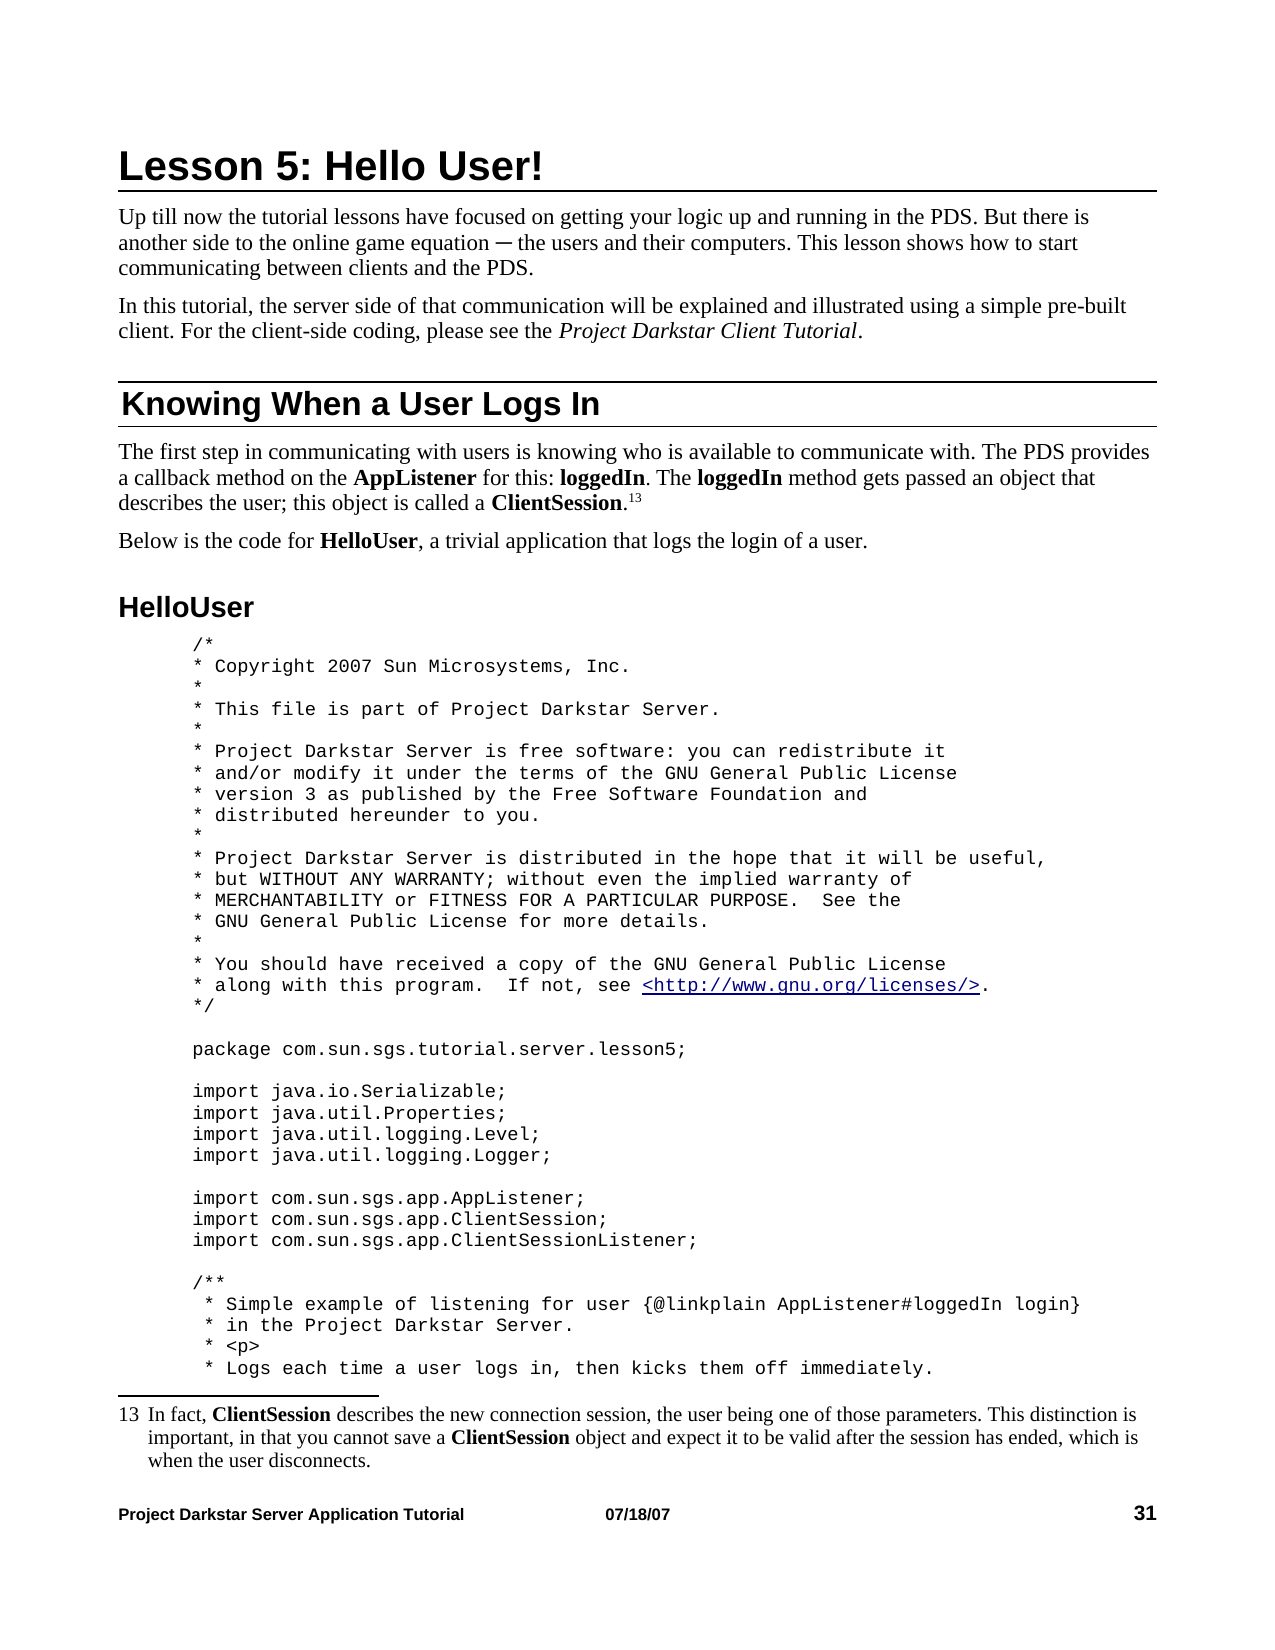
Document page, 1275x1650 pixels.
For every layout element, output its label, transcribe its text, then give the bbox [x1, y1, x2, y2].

text In this tutorial, the server side of that communication will be explained and illustrated using a simple pre-built client. For the client-side coding, please see the Project Darkstar Client Tutorial. [118, 293, 1157, 344]
subtitle Knowing When a User Logs In [118, 383, 1157, 426]
text The first step in communicating with users is knowing who is available to communicate with. The PDS provides a callback method on the AppListener for this: loggedIn. The loggedIn method gets passed an object that describes the user; this object is called a ClientSession. [118, 439, 1157, 516]
subtitle Lesson 5: Hello User! [118, 143, 1157, 190]
text /* * Copyright 2007 Sun Microsystems, Inc. * * This file is part of Project Darkstar Server. * * Project Darkstar Server is free software: you can redistribute it * and/or modify it under the terms of the GNU General Public License * version 3 as published by the Free Software Foundation and * distributed hereunder to you. * * Project Darkstar Server is distributed in the hope that it will be useful, * but WITHOUT ANY WARRANTY; without even the implied warranty of * MERCHANTABILITY or FITNESS FOR A PARTICULAR PURPOSE. See the * GNU General Public License for more details. * * You should have received a copy of the GNU General Public License * along with this program. If not, see <http://www.gnu.org/licenses/>. */ package com.sun.sgs.tutorial.server.lesson5; import java.io.Serializable; import java.util.Properties; import java.util.logging.Level; import java.util.logging.Logger; import com.sun.sgs.app.AppListener; import com.sun.sgs.app.ClientSession; import com.sun.sgs.app.ClientSessionListener; /** * Simple example of listening for user {@linkplain AppListener#loggedIn login} * in the Project Darkstar Server. * <p> * Logs each time a user logs in, then kicks them off immediately. [192, 636, 1098, 1380]
text Below is the code for HelloUser, a trivial application that logs the login of a user. [118, 528, 1157, 553]
text In fact, ClientSession describes the new connection session, the user being one of those parameters. This distinction is important, in that you cannot save a ClientSession object and expect it to be valid after the session has ended, which is when the user disconnects. [118, 1402, 1157, 1472]
text Up till now the tutorial lessons have focused on getting your logic up and running in the PDS. But there is another side to the online game equation ─ the users and their computers. This lesson shows how to start communicating between clients and the PDS. [118, 204, 1157, 281]
subtitle HelloUser [118, 591, 1157, 623]
